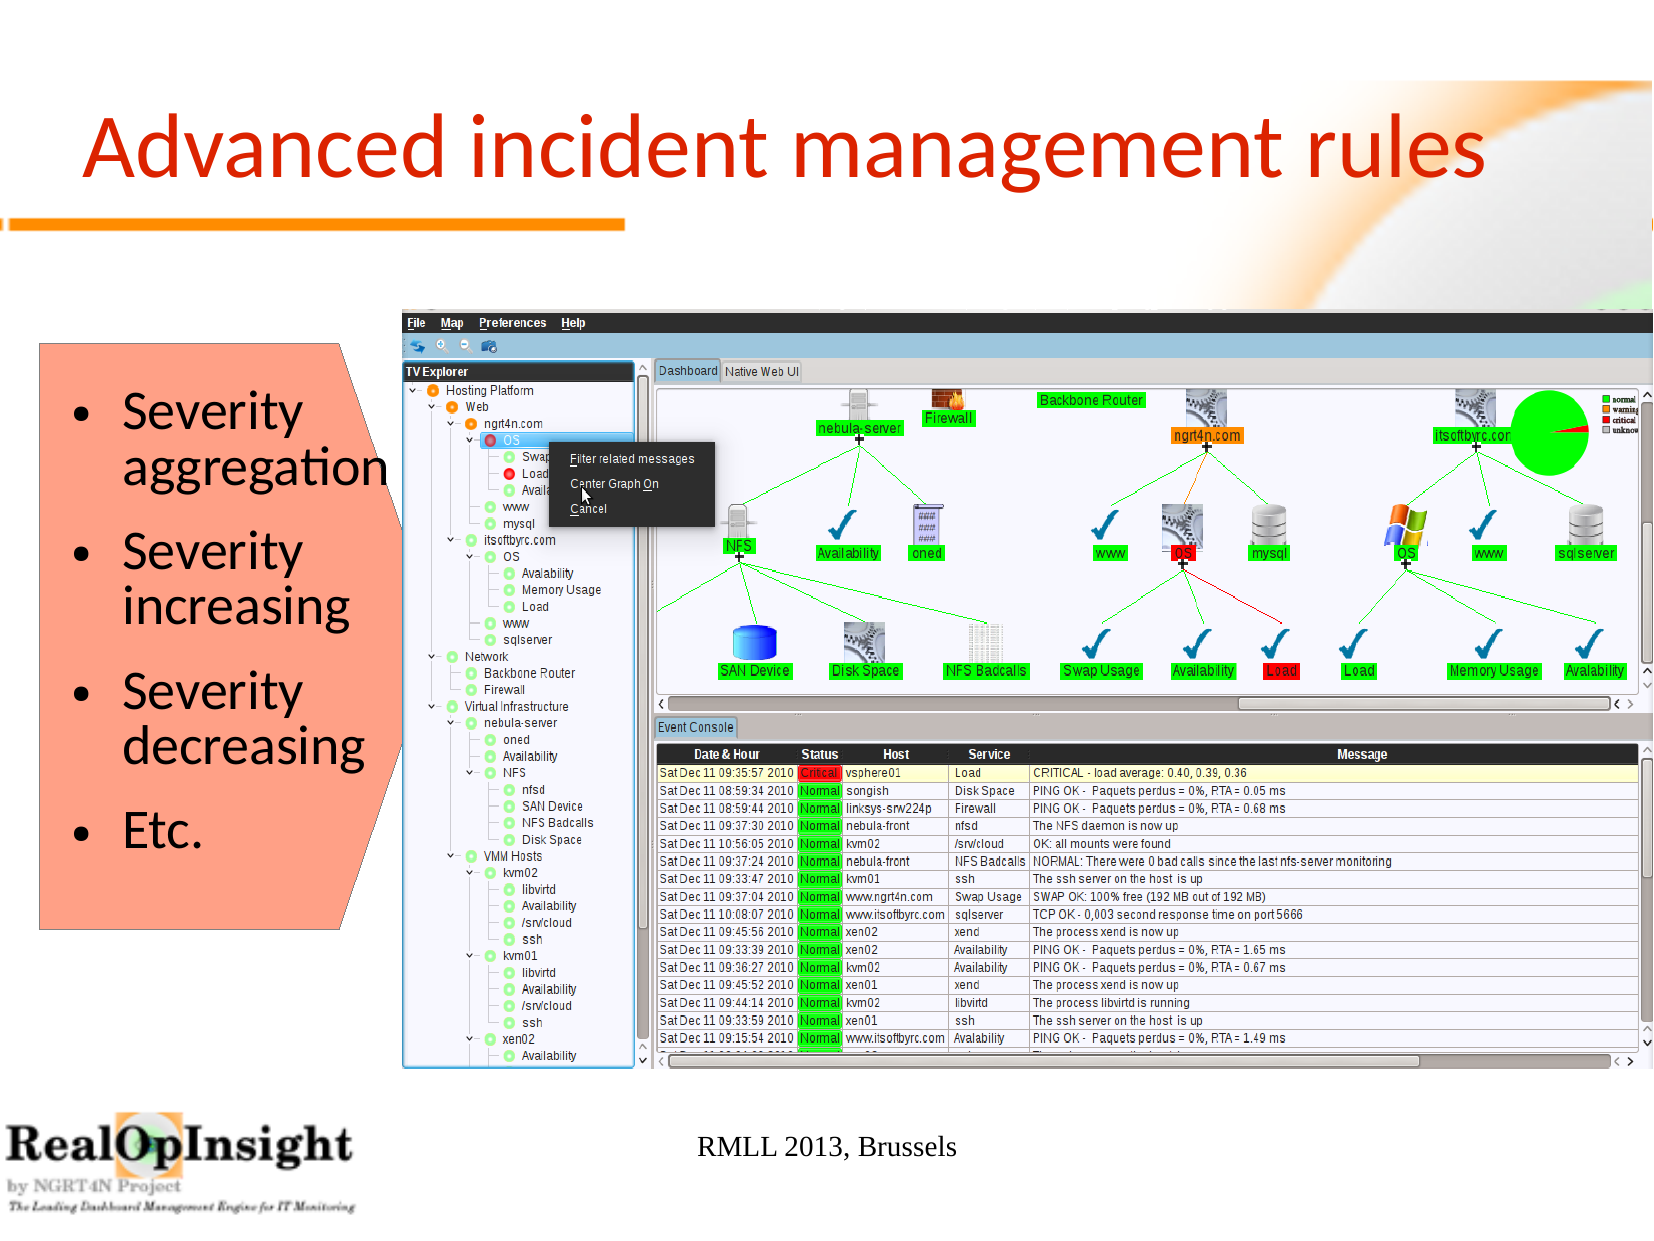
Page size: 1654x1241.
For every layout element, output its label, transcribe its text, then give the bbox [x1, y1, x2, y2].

title Advanced incident management rules [82, 73, 1547, 237]
text_box [39, 343, 360, 930]
list Severity aggregation Severity increasing Severity decreasing Etc. [54, 387, 402, 869]
picture [0, 0, 1654, 1241]
